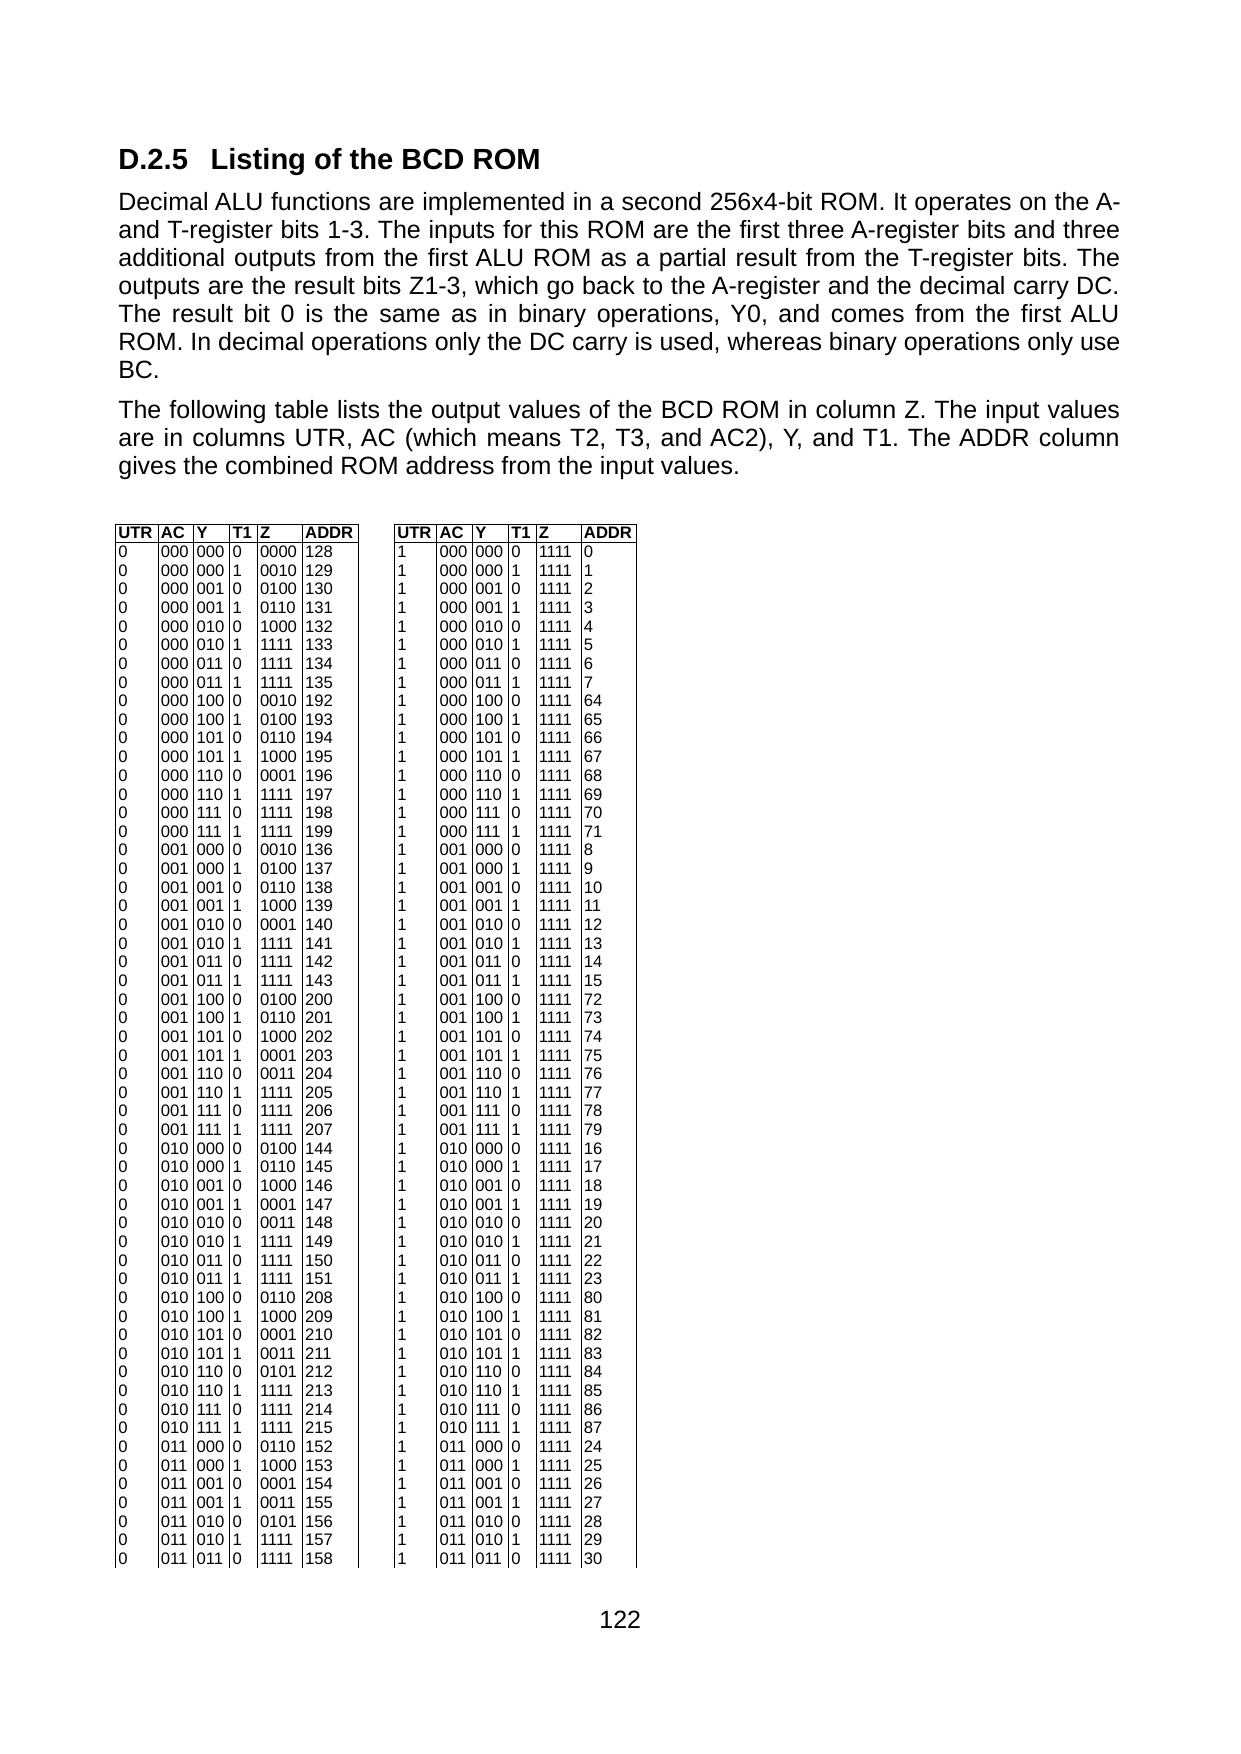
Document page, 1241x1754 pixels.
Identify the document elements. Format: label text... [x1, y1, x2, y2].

table_cell 0010 [258, 692, 302, 710]
table_cell 010 [473, 636, 508, 654]
table_cell 010 [437, 1419, 472, 1437]
table_cell 156 [303, 1512, 358, 1531]
table_cell 1 [395, 1288, 436, 1307]
table_cell 1111 [258, 953, 302, 971]
table_cell 0 [116, 971, 158, 990]
table_cell 000 [194, 1456, 229, 1475]
table_cell 1 [509, 1083, 536, 1102]
table_cell 1 [230, 1531, 257, 1549]
table_cell 1111 [537, 1214, 581, 1232]
table_cell [359, 1251, 394, 1269]
table_cell 1 [509, 1195, 536, 1214]
table_cell 000 [194, 1139, 229, 1158]
text The following table lists the output values of the BCD ROM in column Z. The input values are in columns UTR, AC (which means T2, T3, and AC2), Y, and T1. The ADDR column gives the combined ROM address from the input values. [118, 396, 1122, 480]
table_cell 2 [582, 580, 636, 598]
table_cell [359, 1009, 394, 1027]
table_cell 0100 [258, 710, 302, 729]
table_cell 1 [395, 692, 436, 710]
table_cell 28 [582, 1512, 636, 1531]
table_cell 1 [395, 1232, 436, 1251]
table_cell 001 [159, 1046, 193, 1064]
table_cell 000 [473, 859, 508, 878]
table_cell 011 [473, 1251, 508, 1269]
table_cell 011 [159, 1475, 193, 1493]
table_cell 200 [303, 990, 358, 1008]
table_cell 001 [437, 934, 472, 953]
table_cell 1 [509, 1344, 536, 1363]
table_cell 001 [159, 934, 193, 953]
table_cell 0 [230, 1176, 257, 1195]
table_cell 76 [582, 1065, 636, 1083]
table_cell 0010 [258, 841, 302, 859]
table_cell 1111 [258, 822, 302, 841]
table_cell [359, 1214, 394, 1232]
table_cell 111 [473, 1419, 508, 1437]
table_cell 1111 [537, 1475, 581, 1493]
table_cell 0 [230, 766, 257, 785]
table_cell 0 [509, 1549, 536, 1568]
table_cell 0 [116, 766, 158, 785]
table_cell 140 [303, 915, 358, 934]
table_cell [359, 598, 394, 617]
table_cell 0 [230, 1512, 257, 1531]
table_cell 0110 [258, 1438, 302, 1456]
table_cell 22 [582, 1251, 636, 1269]
table_cell [359, 1270, 394, 1288]
table_cell 1111 [537, 971, 581, 990]
table_cell 101 [194, 1326, 229, 1344]
table_cell 001 [473, 580, 508, 598]
table_cell 0 [230, 1027, 257, 1046]
table_cell 0 [509, 841, 536, 859]
table_cell 128 [303, 543, 358, 561]
table_cell 1000 [258, 1307, 302, 1326]
table_cell 203 [303, 1046, 358, 1064]
table_cell 100 [194, 1307, 229, 1326]
table_cell 1 [395, 1400, 436, 1419]
table_cell 1 [395, 1176, 436, 1195]
table_cell 1 [395, 1120, 436, 1139]
table_cell 30 [582, 1549, 636, 1568]
table_cell 1 [395, 1326, 436, 1344]
table_cell 84 [582, 1363, 636, 1381]
table_cell 010 [159, 1139, 193, 1158]
table_cell 69 [582, 785, 636, 803]
table_cell 0 [116, 729, 158, 747]
table_cell 0 [116, 1158, 158, 1176]
table_cell 010 [473, 934, 508, 953]
table_cell 001 [437, 953, 472, 971]
table_cell 81 [582, 1307, 636, 1326]
table_cell 0011 [258, 1065, 302, 1083]
table_cell 0 [509, 1475, 536, 1493]
table_cell 0 [116, 1456, 158, 1475]
table_cell 0 [116, 1009, 158, 1027]
table_cell 011 [159, 1549, 193, 1568]
table_cell 010 [437, 1381, 472, 1400]
table_cell 110 [473, 1363, 508, 1381]
table_cell 1 [395, 934, 436, 953]
table_cell 101 [194, 748, 229, 766]
table_cell 150 [303, 1251, 358, 1269]
table_cell 1111 [258, 934, 302, 953]
table_cell 75 [582, 1046, 636, 1064]
table_cell 111 [194, 822, 229, 841]
table_cell 0 [116, 1419, 158, 1437]
table_cell 0100 [258, 990, 302, 1008]
table_cell 23 [582, 1270, 636, 1288]
table_cell 1 [230, 897, 257, 915]
table_cell 1 [509, 1009, 536, 1027]
table_cell 208 [303, 1288, 358, 1307]
table_cell 0 [230, 1251, 257, 1269]
table_cell 1111 [537, 1176, 581, 1195]
table_cell 0 [509, 1027, 536, 1046]
table_cell 0001 [258, 766, 302, 785]
table_cell 1 [509, 1270, 536, 1288]
table_cell 000 [159, 654, 193, 673]
table_cell 0 [116, 1139, 158, 1158]
table_cell [359, 542, 394, 561]
table_cell 000 [159, 729, 193, 747]
table_cell 1 [230, 673, 257, 692]
table_cell [359, 1549, 394, 1568]
table_cell 193 [303, 710, 358, 729]
table_cell 1 [395, 561, 436, 580]
table_cell 1 [395, 953, 436, 971]
table_cell 1 [509, 598, 536, 617]
table_cell 21 [582, 1232, 636, 1251]
table_cell 1 [509, 561, 536, 580]
table_cell 000 [194, 1158, 229, 1176]
table_cell 0101 [258, 1512, 302, 1531]
table_cell 0 [509, 766, 536, 785]
table_cell [359, 915, 394, 934]
table_cell 1111 [258, 1251, 302, 1269]
table_cell 1111 [258, 804, 302, 822]
table_cell 139 [303, 897, 358, 915]
table_cell 0 [116, 1251, 158, 1269]
table_cell 1 [395, 1307, 436, 1326]
table_cell 011 [194, 673, 229, 692]
table_cell [359, 1102, 394, 1120]
table_cell 16 [582, 1139, 636, 1158]
table_cell 1 [395, 1419, 436, 1437]
subtitle Listing of the BCD ROM [118, 143, 1122, 176]
table_cell 000 [194, 561, 229, 580]
table_cell 0 [116, 1288, 158, 1307]
table_cell 1 [509, 710, 536, 729]
table_cell 1 [395, 748, 436, 766]
table_cell 5 [582, 636, 636, 654]
table_cell 001 [159, 953, 193, 971]
table_cell 001 [194, 1176, 229, 1195]
table_cell 0100 [258, 1139, 302, 1158]
table_cell 1 [230, 1009, 257, 1027]
table_cell 000 [437, 804, 472, 822]
table_cell 0 [230, 1326, 257, 1344]
table_cell 000 [194, 543, 229, 561]
table_cell 0 [116, 897, 158, 915]
table_header [359, 524, 394, 542]
table_cell 0 [116, 543, 158, 561]
table_cell 0 [509, 990, 536, 1008]
table_cell 111 [194, 804, 229, 822]
table_cell 011 [159, 1438, 193, 1456]
table_cell 1 [395, 1214, 436, 1232]
table_cell 000 [437, 729, 472, 747]
table_cell 000 [159, 543, 193, 561]
table_cell 010 [159, 1419, 193, 1437]
table_cell 1 [230, 1270, 257, 1288]
table_cell 001 [159, 878, 193, 897]
table_cell [359, 1456, 394, 1475]
table_cell 1 [395, 1009, 436, 1027]
table_cell [359, 1381, 394, 1400]
table_cell 15 [582, 971, 636, 990]
table_cell 0 [116, 1176, 158, 1195]
table_cell 1111 [537, 1419, 581, 1437]
table_cell 0 [116, 1102, 158, 1120]
table_cell 010 [437, 1400, 472, 1419]
table_cell [359, 766, 394, 785]
table_cell 010 [159, 1326, 193, 1344]
table_cell 010 [437, 1158, 472, 1176]
table_cell 137 [303, 859, 358, 878]
table_cell 1 [230, 1046, 257, 1064]
table_cell 6 [582, 654, 636, 673]
table_cell 0 [116, 1232, 158, 1251]
table_cell 1 [509, 859, 536, 878]
table_cell 001 [194, 878, 229, 897]
table_cell 24 [582, 1438, 636, 1456]
table_cell 001 [159, 971, 193, 990]
table_cell 17 [582, 1158, 636, 1176]
table_cell 0001 [258, 915, 302, 934]
table_cell [359, 1307, 394, 1326]
table_cell 0 [116, 1344, 158, 1363]
table_cell 101 [473, 1046, 508, 1064]
table_cell 0 [116, 710, 158, 729]
table_cell 1111 [258, 1549, 302, 1568]
table_cell 1111 [537, 1139, 581, 1158]
table_cell 000 [437, 636, 472, 654]
table_cell 111 [473, 1102, 508, 1120]
table_cell 011 [437, 1549, 472, 1568]
table_cell 215 [303, 1419, 358, 1437]
table_cell 0110 [258, 1288, 302, 1307]
table_cell 1111 [537, 766, 581, 785]
table_cell 1111 [537, 748, 581, 766]
table_cell 1111 [537, 598, 581, 617]
table_cell 101 [473, 748, 508, 766]
table_cell 001 [437, 990, 472, 1008]
table_cell 155 [303, 1493, 358, 1512]
table_cell 0 [116, 561, 158, 580]
table_header Y [194, 525, 229, 542]
table_cell [359, 1326, 394, 1344]
table_cell 0 [230, 1139, 257, 1158]
table_cell 141 [303, 934, 358, 953]
table_cell 1 [230, 1083, 257, 1102]
table_cell 1 [509, 1158, 536, 1176]
table_cell [359, 1176, 394, 1195]
table_cell [359, 710, 394, 729]
table_cell 1 [509, 1120, 536, 1139]
table_cell [359, 748, 394, 766]
table_cell 20 [582, 1214, 636, 1232]
table_cell 0 [116, 1531, 158, 1549]
table_cell 010 [437, 1326, 472, 1344]
table_cell 138 [303, 878, 358, 897]
table_cell [359, 1232, 394, 1251]
table_cell 1 [395, 673, 436, 692]
table_cell 65 [582, 710, 636, 729]
table_cell 0 [509, 1065, 536, 1083]
table_cell 010 [437, 1344, 472, 1363]
table_cell 010 [159, 1288, 193, 1307]
table_cell 0 [509, 654, 536, 673]
table_cell 100 [473, 1009, 508, 1027]
table_cell 011 [437, 1512, 472, 1531]
table_cell 0 [116, 598, 158, 617]
table_cell 1111 [537, 934, 581, 953]
table_cell 1 [230, 1120, 257, 1139]
table_cell 0 [116, 1381, 158, 1400]
table_cell 0011 [258, 1493, 302, 1512]
table_cell 29 [582, 1531, 636, 1549]
table_cell [359, 897, 394, 915]
table_cell 001 [437, 1083, 472, 1102]
text Decimal ALU functions are implemented in a second 256x4-bit ROM. It operates on the A-and T-register bits 1-3. The inputs for this ROM are the first three A-register bits and three additional outputs from the first ALU ROM as a partial result from the T-register bits. The outputs are the result bits Z1-3, which go back to the A-register and the decimal carry DC. The result bit 0 is the same as in binary operations, Y0, and comes from the first ALU ROM. In decimal operations only the DC carry is used, whereas binary operations only use BC. [118, 188, 1122, 384]
table_cell 100 [194, 1009, 229, 1027]
table_cell 1 [509, 1419, 536, 1437]
table_cell 010 [437, 1363, 472, 1381]
table_cell 0 [230, 654, 257, 673]
table_cell 1 [230, 636, 257, 654]
table_cell 0 [509, 543, 536, 561]
table_cell 010 [473, 915, 508, 934]
table_cell 110 [473, 1065, 508, 1083]
table_cell 1111 [537, 1120, 581, 1139]
table_cell 0 [230, 692, 257, 710]
table_cell 1111 [537, 990, 581, 1008]
table_cell 010 [194, 636, 229, 654]
table_cell 000 [473, 1158, 508, 1176]
table_cell 010 [473, 1214, 508, 1232]
table_cell 1 [395, 897, 436, 915]
table_cell 001 [437, 1102, 472, 1120]
table_cell 0 [509, 878, 536, 897]
table_cell 010 [159, 1214, 193, 1232]
table_cell [359, 1027, 394, 1046]
table_cell [359, 1288, 394, 1307]
table_cell 001 [473, 897, 508, 915]
table_cell 1 [395, 971, 436, 990]
table_cell 86 [582, 1400, 636, 1419]
table_cell [359, 580, 394, 598]
table_cell 147 [303, 1195, 358, 1214]
table_cell 001 [159, 1102, 193, 1120]
table_cell 000 [159, 673, 193, 692]
table_cell 1 [395, 1195, 436, 1214]
table_cell 1111 [537, 915, 581, 934]
table_cell 010 [437, 1195, 472, 1214]
table_cell 0100 [258, 859, 302, 878]
table_cell 146 [303, 1176, 358, 1195]
table_cell 011 [437, 1475, 472, 1493]
table_cell 0 [509, 1214, 536, 1232]
table_cell 100 [194, 710, 229, 729]
table_cell 000 [473, 1456, 508, 1475]
table_cell [359, 934, 394, 953]
table_cell 011 [194, 1549, 229, 1568]
table_cell 1 [509, 1456, 536, 1475]
table_cell 1111 [537, 1288, 581, 1307]
table_cell 0001 [258, 1195, 302, 1214]
table_cell 74 [582, 1027, 636, 1046]
table_cell 132 [303, 617, 358, 636]
table_cell 110 [194, 1363, 229, 1381]
table_cell 0 [230, 878, 257, 897]
table_cell 1000 [258, 897, 302, 915]
table_cell 0 [116, 1549, 158, 1568]
table_cell 0110 [258, 598, 302, 617]
table_cell 001 [194, 1195, 229, 1214]
table_cell 1111 [537, 636, 581, 654]
table_cell 100 [194, 1288, 229, 1307]
table_cell 25 [582, 1456, 636, 1475]
table_cell 010 [437, 1232, 472, 1251]
table_cell 148 [303, 1214, 358, 1232]
table_cell 1111 [537, 841, 581, 859]
table_cell 0 [230, 729, 257, 747]
table_cell 1 [395, 766, 436, 785]
table_cell 1 [230, 1158, 257, 1176]
table_cell [359, 1065, 394, 1083]
table_cell 1111 [537, 1363, 581, 1381]
table_cell 1111 [537, 1438, 581, 1456]
table_cell 213 [303, 1381, 358, 1400]
table_cell 79 [582, 1120, 636, 1139]
table_header Z [258, 525, 302, 542]
table_cell 0100 [258, 580, 302, 598]
table_cell 0 [509, 1512, 536, 1531]
table_cell 77 [582, 1083, 636, 1102]
table_cell 1 [230, 1232, 257, 1251]
table_cell 001 [437, 878, 472, 897]
table_cell 011 [473, 1549, 508, 1568]
table_cell 111 [473, 1400, 508, 1419]
table_cell 0 [116, 1512, 158, 1531]
table_cell 011 [437, 1493, 472, 1512]
table_cell 67 [582, 748, 636, 766]
table_cell 1 [395, 1344, 436, 1363]
table_cell 001 [437, 915, 472, 934]
table_cell 1 [230, 1195, 257, 1214]
table_cell 207 [303, 1120, 358, 1139]
table_cell 1111 [258, 1381, 302, 1400]
table_cell 0 [116, 654, 158, 673]
table_cell 134 [303, 654, 358, 673]
table_cell 1 [509, 785, 536, 803]
table_cell 010 [159, 1307, 193, 1326]
table_cell 100 [473, 1307, 508, 1326]
table_cell 000 [159, 822, 193, 841]
table_cell 011 [437, 1531, 472, 1549]
table_cell 011 [159, 1512, 193, 1531]
table_cell 154 [303, 1475, 358, 1493]
table_cell 210 [303, 1326, 358, 1344]
table_cell [359, 971, 394, 990]
table_cell 149 [303, 1232, 358, 1251]
table_cell 1111 [537, 673, 581, 692]
table_cell 0 [116, 748, 158, 766]
table_cell 001 [194, 1493, 229, 1512]
table_cell 0011 [258, 1214, 302, 1232]
table_cell 0 [116, 1195, 158, 1214]
table_cell 0001 [258, 1475, 302, 1493]
table_cell [359, 953, 394, 971]
table_cell 1 [509, 673, 536, 692]
table_cell 010 [159, 1158, 193, 1176]
table_cell 10 [582, 878, 636, 897]
table_header ADDR [582, 525, 636, 542]
table_cell 000 [473, 841, 508, 859]
table_cell 000 [437, 692, 472, 710]
table_cell 010 [473, 1512, 508, 1531]
table_cell 100 [194, 692, 229, 710]
table_cell 000 [159, 561, 193, 580]
table_cell 1 [230, 1419, 257, 1437]
table_cell 101 [473, 1326, 508, 1344]
table_header Y [473, 525, 508, 542]
table_cell [359, 1139, 394, 1158]
table_cell 1 [509, 897, 536, 915]
table_cell 1111 [258, 654, 302, 673]
table_cell 1 [230, 1381, 257, 1400]
table_cell 136 [303, 841, 358, 859]
table_cell 1 [395, 1531, 436, 1549]
table_cell 000 [437, 710, 472, 729]
table_cell 1111 [537, 1307, 581, 1326]
table_cell 1 [395, 1065, 436, 1083]
table_cell 0 [230, 915, 257, 934]
table_cell 18 [582, 1176, 636, 1195]
table_cell 1 [395, 654, 436, 673]
table_cell 1111 [537, 1027, 581, 1046]
table_cell 0 [230, 1288, 257, 1307]
table_cell 0 [230, 841, 257, 859]
table_cell 000 [437, 598, 472, 617]
table_cell 214 [303, 1400, 358, 1419]
table_cell 0110 [258, 729, 302, 747]
table_cell 011 [473, 953, 508, 971]
table_cell 1111 [537, 1493, 581, 1512]
table_cell 1 [395, 878, 436, 897]
table_cell 1 [230, 822, 257, 841]
table_cell 1 [509, 822, 536, 841]
table_cell 001 [437, 1065, 472, 1083]
table_header Z [537, 525, 581, 542]
table_cell 011 [437, 1438, 472, 1456]
table_cell 010 [437, 1288, 472, 1307]
table_cell 1111 [537, 804, 581, 822]
table_cell [359, 1438, 394, 1456]
table_cell 144 [303, 1139, 358, 1158]
table_cell 111 [194, 1102, 229, 1120]
table_cell 73 [582, 1009, 636, 1027]
table_cell 195 [303, 748, 358, 766]
table_cell 100 [473, 990, 508, 1008]
table_cell [359, 1344, 394, 1363]
table_cell 1 [395, 543, 436, 561]
table_cell 1 [395, 729, 436, 747]
table_cell 110 [194, 1065, 229, 1083]
table_cell [359, 1046, 394, 1064]
table_cell 1111 [258, 1400, 302, 1419]
table_cell 0 [509, 1438, 536, 1456]
table_cell 1111 [537, 1083, 581, 1102]
table_cell 8 [582, 841, 636, 859]
table_cell 0 [116, 1326, 158, 1344]
table_cell 0 [116, 617, 158, 636]
table_cell 1 [230, 748, 257, 766]
table_cell 19 [582, 1195, 636, 1214]
table_cell 1 [230, 710, 257, 729]
table_cell 1 [395, 804, 436, 822]
table_cell 010 [194, 617, 229, 636]
table_cell 001 [473, 1493, 508, 1512]
table_cell 1111 [537, 785, 581, 803]
table_cell 0 [230, 543, 257, 561]
table_cell 1 [509, 934, 536, 953]
table_cell [359, 1419, 394, 1437]
table_cell 1111 [258, 1419, 302, 1437]
table_cell 1111 [537, 859, 581, 878]
table_cell [359, 1531, 394, 1549]
table_cell 0 [116, 915, 158, 934]
table_cell 1 [395, 1027, 436, 1046]
table_cell 1 [230, 934, 257, 953]
table_cell 001 [159, 915, 193, 934]
table_cell 101 [194, 729, 229, 747]
table_cell 0 [230, 617, 257, 636]
table_cell 1111 [537, 710, 581, 729]
table_cell 100 [473, 1288, 508, 1307]
table_cell 000 [437, 580, 472, 598]
table_cell 000 [437, 561, 472, 580]
table_cell 0 [230, 1214, 257, 1232]
table_cell 0 [230, 804, 257, 822]
table_cell 1111 [537, 1009, 581, 1027]
table_cell 64 [582, 692, 636, 710]
table_cell 101 [473, 729, 508, 747]
table_cell 1111 [258, 1270, 302, 1288]
table_cell [359, 822, 394, 841]
table_cell 000 [437, 748, 472, 766]
table_cell 010 [194, 915, 229, 934]
table_cell [359, 1512, 394, 1531]
table_cell 1111 [537, 897, 581, 915]
table_cell 010 [473, 1232, 508, 1251]
table_cell 1 [395, 841, 436, 859]
table_cell 0 [230, 953, 257, 971]
table_cell 1 [395, 785, 436, 803]
table_cell 0 [116, 692, 158, 710]
table_cell 1111 [537, 1046, 581, 1064]
table_cell 1111 [537, 617, 581, 636]
table_header UTR [395, 525, 436, 542]
table_cell 0 [116, 1363, 158, 1381]
table_cell 1111 [258, 785, 302, 803]
table_cell 1111 [537, 692, 581, 710]
table_cell 1111 [258, 636, 302, 654]
table_header UTR [116, 525, 158, 542]
table_cell 110 [194, 1381, 229, 1400]
table_cell 201 [303, 1009, 358, 1027]
table_cell 000 [159, 617, 193, 636]
table_cell 0 [509, 1139, 536, 1158]
table_cell [359, 1400, 394, 1419]
table_cell 1111 [537, 580, 581, 598]
table_cell 000 [473, 1438, 508, 1456]
table_cell 145 [303, 1158, 358, 1176]
table_cell 0 [116, 1475, 158, 1493]
table_cell 1111 [258, 1120, 302, 1139]
table_cell 1111 [537, 953, 581, 971]
table_cell 011 [437, 1456, 472, 1475]
table_cell 010 [194, 1232, 229, 1251]
table_cell 011 [159, 1456, 193, 1475]
table_cell 0 [116, 785, 158, 803]
table_cell 0 [116, 990, 158, 1008]
table_cell 3 [582, 598, 636, 617]
table_cell 001 [159, 1083, 193, 1102]
table_cell 100 [473, 710, 508, 729]
table_cell 000 [159, 785, 193, 803]
table_cell 010 [159, 1381, 193, 1400]
table_cell 1 [230, 785, 257, 803]
table_cell 010 [437, 1307, 472, 1326]
table_cell 1111 [537, 1251, 581, 1269]
table_cell 157 [303, 1531, 358, 1549]
table_cell 1111 [258, 971, 302, 990]
table_cell 27 [582, 1493, 636, 1512]
table_cell 001 [473, 1176, 508, 1195]
table_cell 001 [437, 971, 472, 990]
table_cell 000 [437, 785, 472, 803]
table_cell 206 [303, 1102, 358, 1120]
table_cell 000 [159, 636, 193, 654]
table_cell 011 [159, 1531, 193, 1549]
table_cell 1 [395, 1270, 436, 1288]
table_cell [359, 561, 394, 580]
table_cell 000 [473, 1139, 508, 1158]
table_cell 0 [230, 580, 257, 598]
table_cell [359, 804, 394, 822]
table_cell 000 [437, 654, 472, 673]
table_cell 001 [437, 1027, 472, 1046]
table_cell 1111 [537, 729, 581, 747]
table_cell 152 [303, 1438, 358, 1456]
table_cell 010 [473, 1531, 508, 1549]
table_cell 66 [582, 729, 636, 747]
table_cell 0 [509, 1251, 536, 1269]
table_cell 0 [116, 1438, 158, 1456]
table_cell 010 [194, 934, 229, 953]
table_cell 1000 [258, 1456, 302, 1475]
table_cell 0 [116, 878, 158, 897]
table_cell 1 [230, 1456, 257, 1475]
table_cell 1111 [258, 673, 302, 692]
table_cell 1 [230, 1344, 257, 1363]
table_cell 101 [473, 1344, 508, 1363]
table_cell 1 [230, 561, 257, 580]
table_cell 001 [437, 897, 472, 915]
table_cell 1 [509, 1531, 536, 1549]
table_cell 001 [159, 841, 193, 859]
table_cell 000 [437, 673, 472, 692]
table_cell [359, 859, 394, 878]
table_cell 000 [159, 598, 193, 617]
table_cell 010 [159, 1363, 193, 1381]
table_cell 1 [395, 1438, 436, 1456]
table_cell 010 [159, 1400, 193, 1419]
table_cell 111 [473, 804, 508, 822]
table_cell 85 [582, 1381, 636, 1400]
table_cell 1 [509, 748, 536, 766]
table_cell 001 [159, 1027, 193, 1046]
table_cell 001 [159, 859, 193, 878]
table_cell 1 [230, 598, 257, 617]
table_cell 010 [194, 1512, 229, 1531]
table_cell [359, 841, 394, 859]
table_cell 0001 [258, 1046, 302, 1064]
table_cell 000 [159, 804, 193, 822]
table_cell 001 [437, 859, 472, 878]
table_cell 1 [395, 580, 436, 598]
table_cell 192 [303, 692, 358, 710]
table_cell 212 [303, 1363, 358, 1381]
table_cell 0 [230, 1363, 257, 1381]
table_cell 1 [395, 617, 436, 636]
table_cell 1 [582, 561, 636, 580]
table_cell 000 [159, 580, 193, 598]
table_header T1 [230, 525, 257, 542]
table_cell 000 [437, 543, 472, 561]
table_cell 26 [582, 1475, 636, 1493]
table_cell 0 [230, 1438, 257, 1456]
table_cell 0 [509, 692, 536, 710]
table_cell 209 [303, 1307, 358, 1326]
table_cell 000 [437, 766, 472, 785]
table_cell 197 [303, 785, 358, 803]
table_cell 1111 [537, 1158, 581, 1176]
table_cell 1 [395, 1083, 436, 1102]
table_cell 0 [230, 1102, 257, 1120]
table_cell 0011 [258, 1344, 302, 1363]
table_cell 100 [194, 990, 229, 1008]
table_cell 011 [159, 1493, 193, 1512]
table_cell 1000 [258, 748, 302, 766]
table_cell 011 [473, 1270, 508, 1288]
table_cell 0001 [258, 1326, 302, 1344]
table_cell 0000 [258, 543, 302, 561]
table_cell 1 [509, 1493, 536, 1512]
table_cell 010 [159, 1232, 193, 1251]
table_cell [359, 1158, 394, 1176]
table_cell 011 [194, 654, 229, 673]
table_cell 9 [582, 859, 636, 878]
table_cell 000 [194, 1438, 229, 1456]
table_cell 0 [509, 729, 536, 747]
table_cell 111 [473, 822, 508, 841]
table_cell 211 [303, 1344, 358, 1363]
table_cell 1111 [537, 1102, 581, 1120]
table_cell 0 [116, 1120, 158, 1139]
table_cell 1 [395, 1139, 436, 1158]
table_cell 001 [159, 1009, 193, 1027]
table_cell 1 [395, 710, 436, 729]
table_cell 101 [473, 1027, 508, 1046]
table_cell 1 [230, 859, 257, 878]
table_cell 0 [116, 859, 158, 878]
table_cell 101 [194, 1344, 229, 1363]
table_cell 0 [116, 822, 158, 841]
table_cell 1000 [258, 1027, 302, 1046]
table_cell 0 [116, 636, 158, 654]
table_cell 001 [473, 1195, 508, 1214]
table_cell 0 [116, 1027, 158, 1046]
table_cell 1 [395, 1381, 436, 1400]
table_cell 1 [395, 1549, 436, 1568]
table_cell 1 [395, 1363, 436, 1381]
table_cell 0 [116, 1214, 158, 1232]
table_cell 0 [116, 1065, 158, 1083]
table_cell 011 [473, 971, 508, 990]
table_cell 135 [303, 673, 358, 692]
table_cell 000 [159, 766, 193, 785]
table_cell [359, 1363, 394, 1381]
table_cell 011 [194, 1251, 229, 1269]
table_cell 202 [303, 1027, 358, 1046]
table_cell 0101 [258, 1363, 302, 1381]
table_cell 1 [395, 636, 436, 654]
table_cell 1 [509, 1307, 536, 1326]
table_cell 001 [159, 897, 193, 915]
table_cell 1 [395, 1102, 436, 1120]
table_cell 110 [194, 785, 229, 803]
table_cell 70 [582, 804, 636, 822]
table_cell 000 [159, 748, 193, 766]
table_cell 010 [473, 617, 508, 636]
table_cell 101 [194, 1046, 229, 1064]
table_cell 0 [116, 1400, 158, 1419]
table_cell [359, 1083, 394, 1102]
table_cell 0 [116, 580, 158, 598]
table_cell [359, 654, 394, 673]
table_cell 1111 [537, 1512, 581, 1531]
table_cell 83 [582, 1344, 636, 1363]
table_cell 0 [116, 1083, 158, 1102]
table_cell 68 [582, 766, 636, 785]
table_cell 0 [116, 953, 158, 971]
table_cell 110 [473, 1083, 508, 1102]
table_cell 0 [230, 990, 257, 1008]
table_cell [359, 692, 394, 710]
table_cell 131 [303, 598, 358, 617]
table_cell 010 [437, 1176, 472, 1195]
table_cell 1 [395, 859, 436, 878]
table_cell 0 [116, 673, 158, 692]
table_cell [359, 785, 394, 803]
table_cell 010 [437, 1270, 472, 1288]
table_cell 198 [303, 804, 358, 822]
table_cell 130 [303, 580, 358, 598]
table_cell [359, 1195, 394, 1214]
table_cell 1 [395, 1251, 436, 1269]
table_cell 78 [582, 1102, 636, 1120]
table_cell 0 [509, 580, 536, 598]
table_cell 153 [303, 1456, 358, 1475]
table_cell 1 [230, 1493, 257, 1512]
table_cell 1 [395, 1046, 436, 1064]
table_cell 1 [395, 598, 436, 617]
table_cell 110 [194, 766, 229, 785]
table_cell 1 [395, 990, 436, 1008]
table_cell 1000 [258, 1176, 302, 1195]
table_cell 0 [509, 1363, 536, 1381]
table_cell 12 [582, 915, 636, 934]
table_cell 1 [395, 1493, 436, 1512]
table_header T1 [509, 525, 536, 542]
table_cell 0010 [258, 561, 302, 580]
table_cell 010 [159, 1251, 193, 1269]
table_cell 1111 [537, 543, 581, 561]
table_cell 1111 [537, 1065, 581, 1083]
table_cell 0 [509, 1288, 536, 1307]
table_cell 0 [509, 804, 536, 822]
table_cell 1111 [537, 1232, 581, 1251]
table_cell 010 [437, 1139, 472, 1158]
table_cell 199 [303, 822, 358, 841]
table_cell 158 [303, 1549, 358, 1568]
table_cell 1111 [537, 561, 581, 580]
table_cell 1 [395, 1456, 436, 1475]
table_cell 011 [194, 971, 229, 990]
table_cell 0 [116, 1270, 158, 1288]
table_cell 001 [473, 598, 508, 617]
table_cell 1111 [537, 1531, 581, 1549]
table_cell 0 [116, 804, 158, 822]
table_cell 111 [194, 1400, 229, 1419]
table_cell 110 [194, 1083, 229, 1102]
table_cell 1 [395, 1475, 436, 1493]
table_cell 011 [473, 673, 508, 692]
table_cell 001 [194, 580, 229, 598]
table_cell 000 [473, 543, 508, 561]
table_cell 0 [116, 841, 158, 859]
table_cell 010 [194, 1214, 229, 1232]
table_cell 14 [582, 953, 636, 971]
table_cell 011 [194, 953, 229, 971]
table_cell 11 [582, 897, 636, 915]
table_cell 010 [437, 1251, 472, 1269]
table_cell 000 [159, 692, 193, 710]
table_cell 0 [230, 1475, 257, 1493]
table_cell 1 [509, 1046, 536, 1064]
table_cell 7 [582, 673, 636, 692]
table_cell 1111 [537, 822, 581, 841]
table_cell 110 [473, 1381, 508, 1400]
table_cell 001 [159, 1065, 193, 1083]
table_cell 000 [473, 561, 508, 580]
table_cell 1 [395, 1158, 436, 1176]
table_cell 143 [303, 971, 358, 990]
table_cell 0 [509, 617, 536, 636]
table_cell 010 [194, 1531, 229, 1549]
table_cell 010 [159, 1176, 193, 1195]
table_cell 194 [303, 729, 358, 747]
table_cell 101 [194, 1027, 229, 1046]
table_cell 011 [473, 654, 508, 673]
table_cell 1 [509, 971, 536, 990]
table_cell 001 [437, 841, 472, 859]
table_cell 1111 [537, 1400, 581, 1419]
table_cell 1 [509, 1232, 536, 1251]
table_cell 0 [509, 1176, 536, 1195]
table_cell 010 [159, 1270, 193, 1288]
table_cell 1111 [537, 1456, 581, 1475]
table_cell 1 [395, 822, 436, 841]
table_cell 0 [116, 1493, 158, 1512]
table_cell 1111 [258, 1083, 302, 1102]
table_cell 205 [303, 1083, 358, 1102]
table_cell 0 [509, 915, 536, 934]
table_cell 0 [116, 1046, 158, 1064]
table_cell 80 [582, 1288, 636, 1307]
table_cell 000 [159, 710, 193, 729]
table_cell 129 [303, 561, 358, 580]
table_cell [359, 636, 394, 654]
table_cell [359, 1475, 394, 1493]
table_cell 111 [473, 1120, 508, 1139]
table_cell 1111 [537, 1326, 581, 1344]
table_cell 4 [582, 617, 636, 636]
table_cell 100 [473, 692, 508, 710]
table_cell 0 [116, 1307, 158, 1326]
table_cell [359, 878, 394, 897]
table_cell 13 [582, 934, 636, 953]
table_cell 1111 [258, 1232, 302, 1251]
table_cell 1 [509, 1381, 536, 1400]
table_cell 0110 [258, 1158, 302, 1176]
table_cell 001 [194, 1475, 229, 1493]
table_cell 001 [194, 598, 229, 617]
table_header AC [159, 525, 193, 542]
table_cell 1 [230, 971, 257, 990]
table_cell 001 [437, 1046, 472, 1064]
table_cell [359, 729, 394, 747]
table_cell [359, 673, 394, 692]
table_cell 010 [437, 1214, 472, 1232]
table_cell 0 [230, 1400, 257, 1419]
table_cell 1111 [537, 1344, 581, 1363]
table_cell 0 [509, 953, 536, 971]
table_cell 1111 [537, 1195, 581, 1214]
table_cell 0 [230, 1549, 257, 1568]
table_cell 0 [509, 1326, 536, 1344]
table_cell 1111 [537, 654, 581, 673]
table_cell 110 [473, 785, 508, 803]
table_cell 0 [116, 934, 158, 953]
table_cell 1111 [258, 1531, 302, 1549]
table_cell [359, 1493, 394, 1512]
table_cell 000 [437, 617, 472, 636]
table_cell 000 [194, 859, 229, 878]
table_cell 001 [194, 897, 229, 915]
table_cell 0 [509, 1102, 536, 1120]
table_cell 1 [509, 636, 536, 654]
table_cell 1111 [537, 1549, 581, 1568]
table_cell 001 [473, 1475, 508, 1493]
table_cell 111 [194, 1419, 229, 1437]
table_cell 71 [582, 822, 636, 841]
table_cell 110 [473, 766, 508, 785]
table_cell 0 [582, 543, 636, 561]
table_cell 001 [159, 1120, 193, 1139]
table_cell 111 [194, 1120, 229, 1139]
table_cell 1111 [537, 1270, 581, 1288]
table_cell 010 [159, 1344, 193, 1363]
table_cell 0 [509, 1400, 536, 1419]
table_cell 204 [303, 1065, 358, 1083]
table_cell 1111 [537, 1381, 581, 1400]
table_cell 0110 [258, 1009, 302, 1027]
table_cell 1111 [537, 878, 581, 897]
table_cell 1 [395, 1512, 436, 1531]
table_cell 1 [395, 915, 436, 934]
table_cell 001 [473, 878, 508, 897]
table_cell 87 [582, 1419, 636, 1437]
table_cell 142 [303, 953, 358, 971]
table_cell 133 [303, 636, 358, 654]
table_cell 001 [437, 1009, 472, 1027]
table_cell 0 [230, 1065, 257, 1083]
table_cell 011 [194, 1270, 229, 1288]
table_cell [359, 1120, 394, 1139]
table_cell 82 [582, 1326, 636, 1344]
table_header ADDR [303, 525, 358, 542]
table_cell 1000 [258, 617, 302, 636]
table_cell [359, 990, 394, 1008]
table_cell 000 [437, 822, 472, 841]
table_cell 1 [230, 1307, 257, 1326]
table_cell 0110 [258, 878, 302, 897]
table_cell 72 [582, 990, 636, 1008]
table_cell 000 [194, 841, 229, 859]
table_cell 001 [437, 1120, 472, 1139]
table_header AC [437, 525, 472, 542]
table_cell 001 [159, 990, 193, 1008]
table_cell 151 [303, 1270, 358, 1288]
table_cell 196 [303, 766, 358, 785]
table_cell [359, 617, 394, 636]
table_cell 1111 [258, 1102, 302, 1120]
table_cell 010 [159, 1195, 193, 1214]
